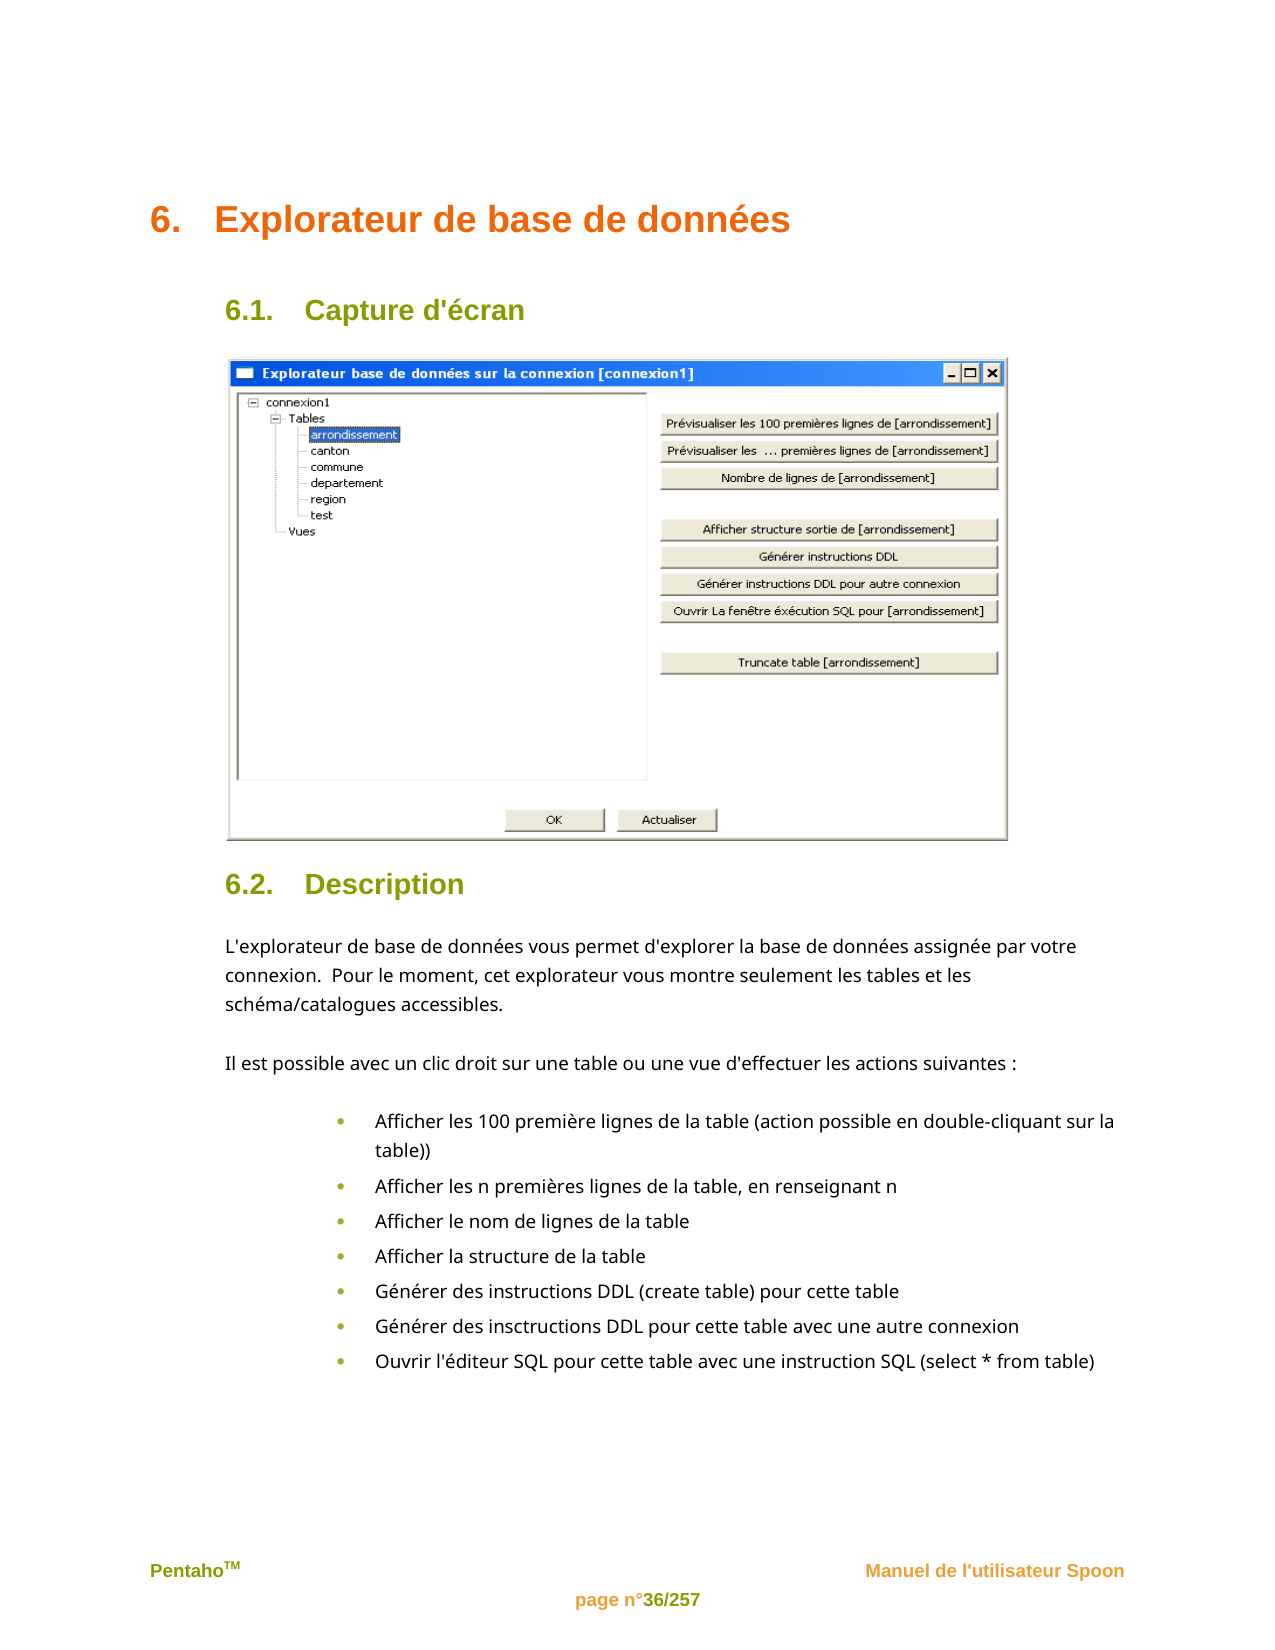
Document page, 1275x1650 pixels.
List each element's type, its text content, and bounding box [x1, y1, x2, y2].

list Afficher les 100 première lignes de la table (action possible en double-cliquant sur la table)) [337, 1105, 1125, 1164]
list Ouvrir l'éditeur SQL pour cette table avec une instruction SQL (select * from table) [337, 1345, 1125, 1374]
text Il est possible avec un clic droit sur une table ou une vue d'effectuer les actions suivantes : [225, 1047, 1125, 1076]
list Générer des instructions DDL (create table) pour cette table [337, 1275, 1125, 1304]
list Générer des insctructions DDL pour cette table avec une autre connexion [337, 1310, 1125, 1339]
subtitle Capture d'écran [225, 297, 1125, 326]
list Afficher les n premières lignes de la table, en renseignant n [337, 1170, 1125, 1199]
subtitle Description [225, 841, 1125, 900]
text L'explorateur de base de données vous permet d'explorer la base de données assignée par votre connexion. Pour le moment, cet explorateur vous montre seulement les tables et les schéma/catalogues accessibles. [225, 930, 1125, 1017]
list Afficher le nom de lignes de la table [337, 1205, 1125, 1234]
subtitle Explorateur de base de données [150, 209, 1125, 238]
list Afficher la structure de la table [337, 1240, 1125, 1269]
picture [226, 357, 1009, 841]
